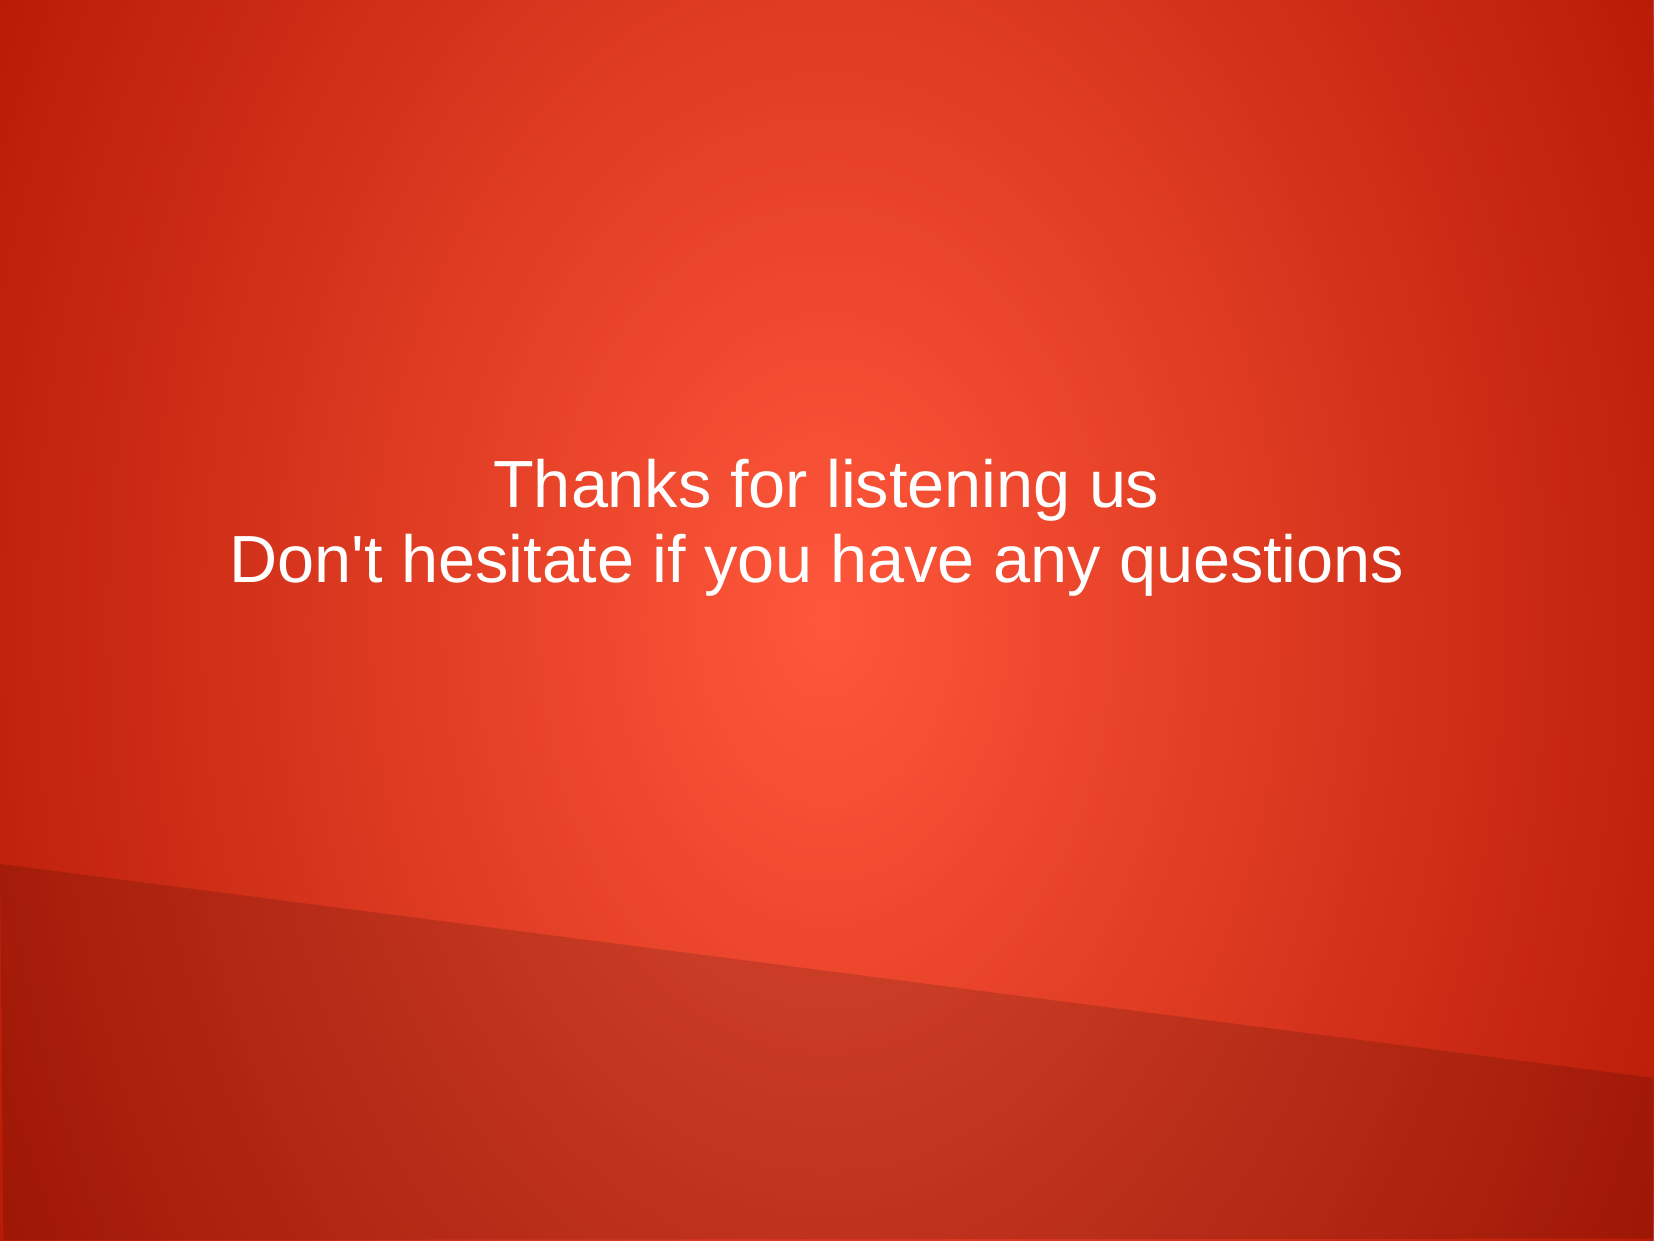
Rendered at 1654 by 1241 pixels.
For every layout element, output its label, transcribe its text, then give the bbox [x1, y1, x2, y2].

subtitle Thanks for listening us Don't hesitate if you have any questions [82, 47, 1571, 997]
